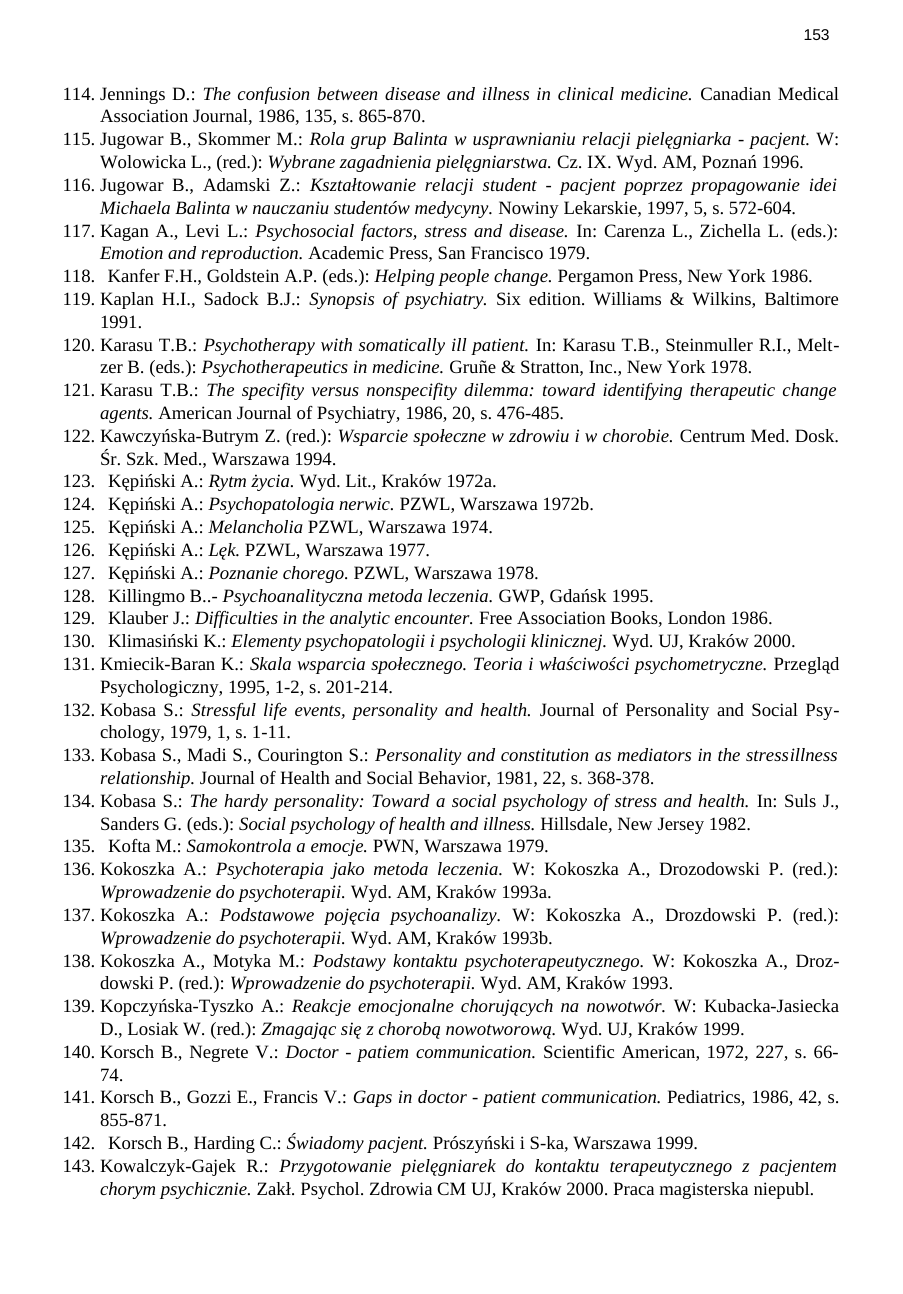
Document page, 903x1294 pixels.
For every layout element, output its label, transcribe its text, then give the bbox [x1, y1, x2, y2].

list Kępiński A.: Melancholia PZWL, Warszawa 1974. [62, 516, 839, 538]
list Kępiński A.: Psychopatologia nerwic. PZWL, Warszawa 1972b. [62, 493, 839, 515]
list Kępiński A.: Rytm życia. Wyd. Lit., Kraków 1972a. [62, 470, 839, 492]
list Jennings D.: The confusion between disease and illness in clinical medicine. Canadian Medical Association Journal, 1986, 135, s. 865-870. [62, 83, 839, 127]
list Jugowar B., Skommer M.: Rola grup Balinta w usprawnianiu relacji pielęgniarka - pacjent. W: Wolowicka L., (red.): Wybrane zagadnienia pielęgniarstwa. Cz. IX. Wyd. AM, Poznań 1996. [62, 128, 839, 173]
list Kaplan H.I., Sadock B.J.: Synopsis of psychiatry. Six edition. Williams & Wilkins, Baltimore 1991. [62, 288, 839, 332]
list Kanfer F.H., Goldstein A.P. (eds.): Helping people change. Pergamon Press, New York 1986. [62, 265, 839, 287]
list Kmiecik-Baran K.: Skala wsparcia społecznego. Teoria i właściwości psychometryczne. Prze­gląd Psychologiczny, 1995, 1-2, s. 201-214. [62, 653, 839, 697]
list Kopczyńska-Tyszko A.: Reakcje emocjonalne chorujących na nowotwór. W: Kubacka-Jasiecka D., Losiak W. (red.): Zmagając się z chorobą nowotworową. Wyd. UJ, Kraków 1999. [62, 995, 839, 1039]
list Jugowar B., Adamski Z.: Kształtowanie relacji student - pacjent poprzez propagowanie idei Michaela Balinta w nauczaniu studentów medycyny. Nowiny Lekarskie, 1997, 5, s. 572-604. [62, 174, 839, 218]
list Kagan A., Levi L.: Psychosocial factors, stress and disease. In: Carenza L., Zichella L. (eds.): Emotion and reproduction. Academic Press, San Francisco 1979. [62, 219, 839, 264]
list Karasu T.B.: The specifity versus nonspecifity dilemma: toward identifying therapeutic change agents. American Journal of Psychiatry, 1986, 20, s. 476-485. [62, 379, 839, 423]
list Kobasa S.: The hardy personality: Toward a social psychology of stress and health. In: Suls J., Sanders G. (eds.): Social psychology of health and illness. Hillsdale, New Jersey 1982. [62, 790, 839, 834]
list Klimasiński K.: Elementy psychopatologii i psychologii klinicznej. Wyd. UJ, Kraków 2000. [62, 630, 839, 652]
list Kokoszka A., Motyka M.: Podstawy kontaktu psychoterapeutycznego. W: Kokoszka A., Droz­dowski P. (red.): Wprowadzenie do psychoterapii. Wyd. AM, Kraków 1993. [62, 949, 839, 994]
list Kawczyńska-Butrym Z. (red.): Wsparcie społeczne w zdrowiu i w chorobie. Centrum Med. Dosk. Śr. Szk. Med., Warszawa 1994. [62, 425, 839, 469]
list Korsch B., Negrete V.: Doctor - patiem communication. Scientific American, 1972, 227, s. 66- 74. [62, 1041, 839, 1085]
list Kowalczyk-Gajek R.: Przygotowanie pielęgniarek do kontaktu terapeutycznego z pacjentem chorym psychicznie. Zakł. Psychol. Zdrowia CM UJ, Kraków 2000. Praca magisterska niepubl. [62, 1155, 839, 1199]
list Klauber J.: Difficulties in the analytic encounter. Free Association Books, London 1986. [62, 607, 839, 629]
list Kępiński A.: Lęk. PZWL, Warszawa 1977. [62, 539, 839, 560]
list Karasu T.B.: Psychotherapy with somatically ill patient. In: Karasu T.B., Steinmuller R.I., Melt­zer B. (eds.): Psychotherapeutics in medicine. Gruñe & Stratton, Inc., New York 1978. [62, 333, 839, 378]
list Korsch B., Gozzi E., Francis V.: Gaps in doctor - patient communication. Pediatrics, 1986, 42, s. 855-871. [62, 1086, 839, 1131]
list Kobasa S., Madi S., Courington S.: Personality and constitution as mediators in the stress­illness relationship. Journal of Health and Social Behavior, 1981, 22, s. 368-378. [62, 744, 839, 788]
list Korsch B., Harding C.: Świadomy pacjent. Prószyński i S-ka, Warszawa 1999. [62, 1132, 839, 1153]
list Kokoszka A.: Podstawowe pojęcia psychoanalizy. W: Kokoszka A., Drozdowski P. (red.): Wprowadzenie do psychoterapii. Wyd. AM, Kraków 1993b. [62, 904, 839, 948]
list Kobasa S.: Stressful life events, personality and health. Journal of Personality and Social Psy­chology, 1979, 1, s. 1-11. [62, 698, 839, 743]
list Kofta M.: Samokontrola a emocje. PWN, Warszawa 1979. [62, 835, 839, 857]
list Kępiński A.: Poznanie chorego. PZWL, Warszawa 1978. [62, 562, 839, 583]
text 153 [803, 26, 835, 44]
list Kokoszka A.: Psychoterapia jako metoda leczenia. W: Kokoszka A., Drozodowski P. (red.): Wprowadzenie do psychoterapii. Wyd. AM, Kraków 1993a. [62, 858, 839, 903]
list Killingmo B..- Psychoanalityczna metoda leczenia. GWP, Gdańsk 1995. [62, 584, 839, 606]
